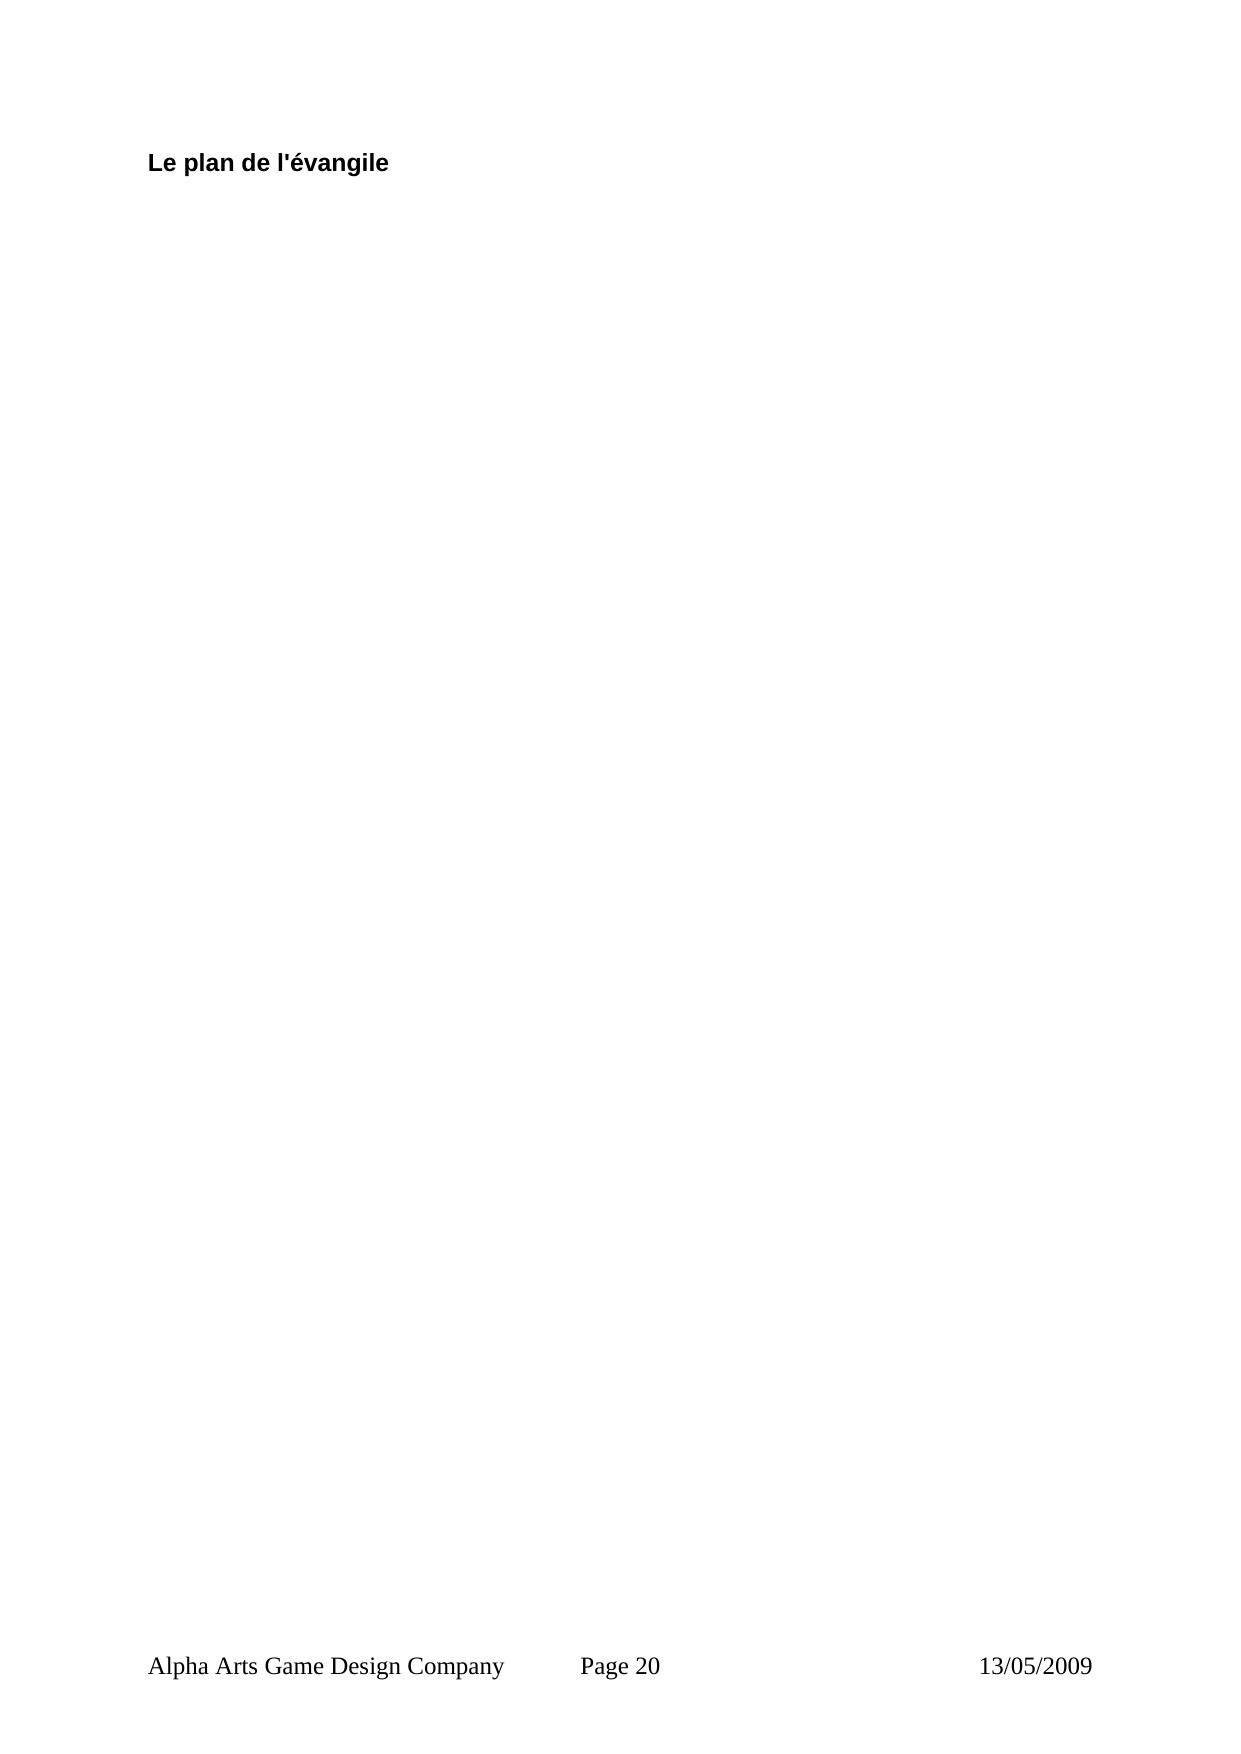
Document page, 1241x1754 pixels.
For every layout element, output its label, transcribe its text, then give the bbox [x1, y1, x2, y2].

subtitle Le plan de l'évangile [148, 148, 1092, 176]
